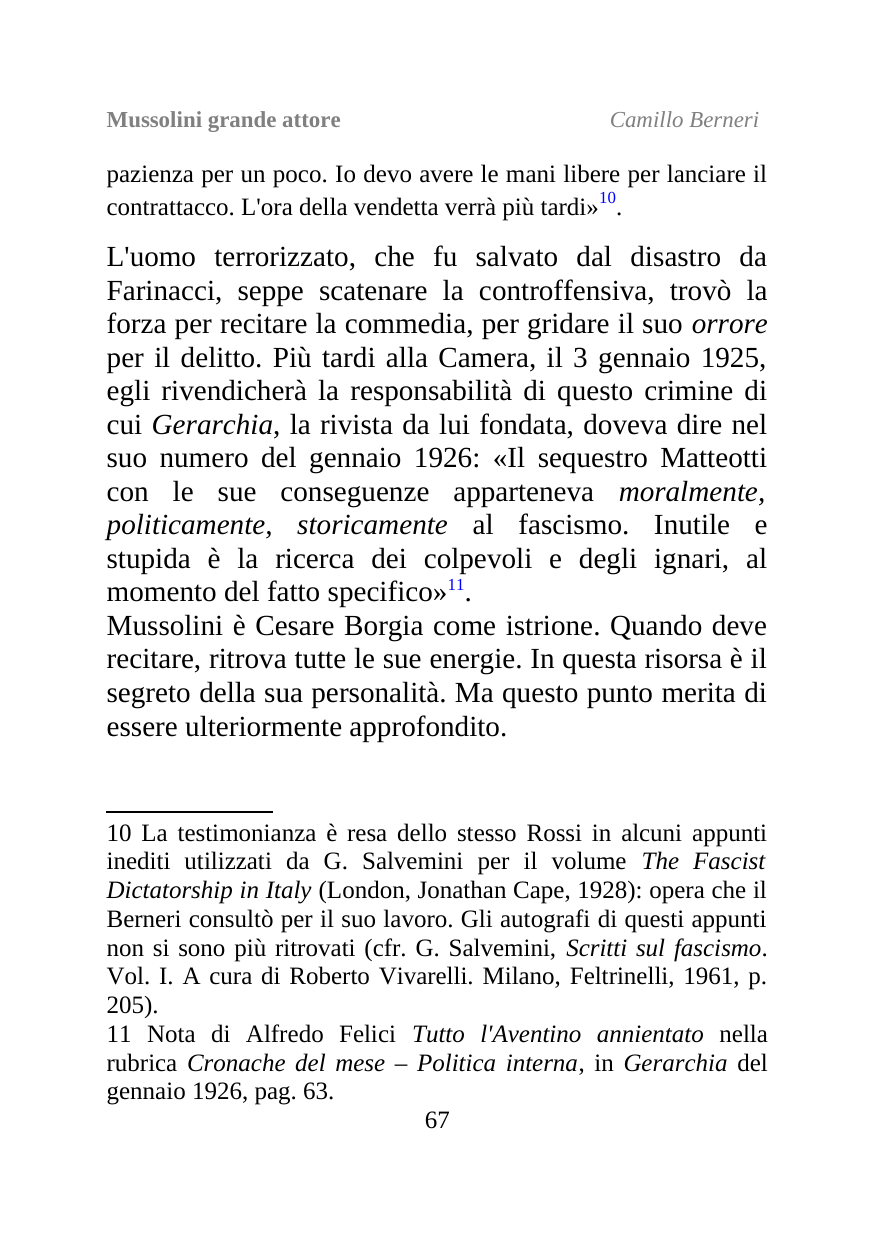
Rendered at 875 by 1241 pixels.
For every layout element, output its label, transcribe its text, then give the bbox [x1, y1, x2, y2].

text La testimonianza è resa dello stesso Rossi in alcuni appunti inediti utilizzati da G. Salvemini per il volume The Fascist Dictatorship in Italy (London, Jonathan Cape, 1928): opera che il Berneri consultò per il suo lavoro. Gli autografi di questi appunti non si sono più ritrovati (cfr. G. Salvemini, Scritti sul fascismo. Vol. I. A cura di Roberto Vivarelli. Milano, Feltrinelli, 1961, p. 205). [106, 818, 768, 1019]
text L'uomo terrorizzato, che fu salvato dal disastro da Farinacci, seppe scatenare la controffensiva, trovò la forza per recitare la commedia, per gridare il suo orrore per il delitto. Più tardi alla Camera, il 3 gennaio 1925, egli rivendicherà la responsabilità di questo crimine di cui Gerarchia, la rivista da lui fondata, doveva dire nel suo numero del gennaio 1926: «Il sequestro Matteotti con le sue conseguenze apparteneva moralmente, politicamente, storicamente al fascismo. Inutile e stupida è la ricerca dei colpevoli e degli ignari, al momento del fatto specifico». [106, 239, 768, 608]
text pazienza per un poco. Io devo avere le mani libere per lanciare il contrattacco. L'ora della vendetta verrà più tardi». [106, 159, 768, 221]
text Nota di Alfredo Felici Tutto l'Aventino annientato nella rubrica Cronache del mese – Politica interna, in Gerarchia del gennaio 1926, pag. 63. [106, 1019, 768, 1105]
text Mussolini è Cesare Borgia come istrione. Quando deve recitare, ritrova tutte le sue energie. In questa risorsa è il segreto della sua personalità. Ma questo punto merita di essere ulteriormente approfondito. [106, 608, 768, 742]
